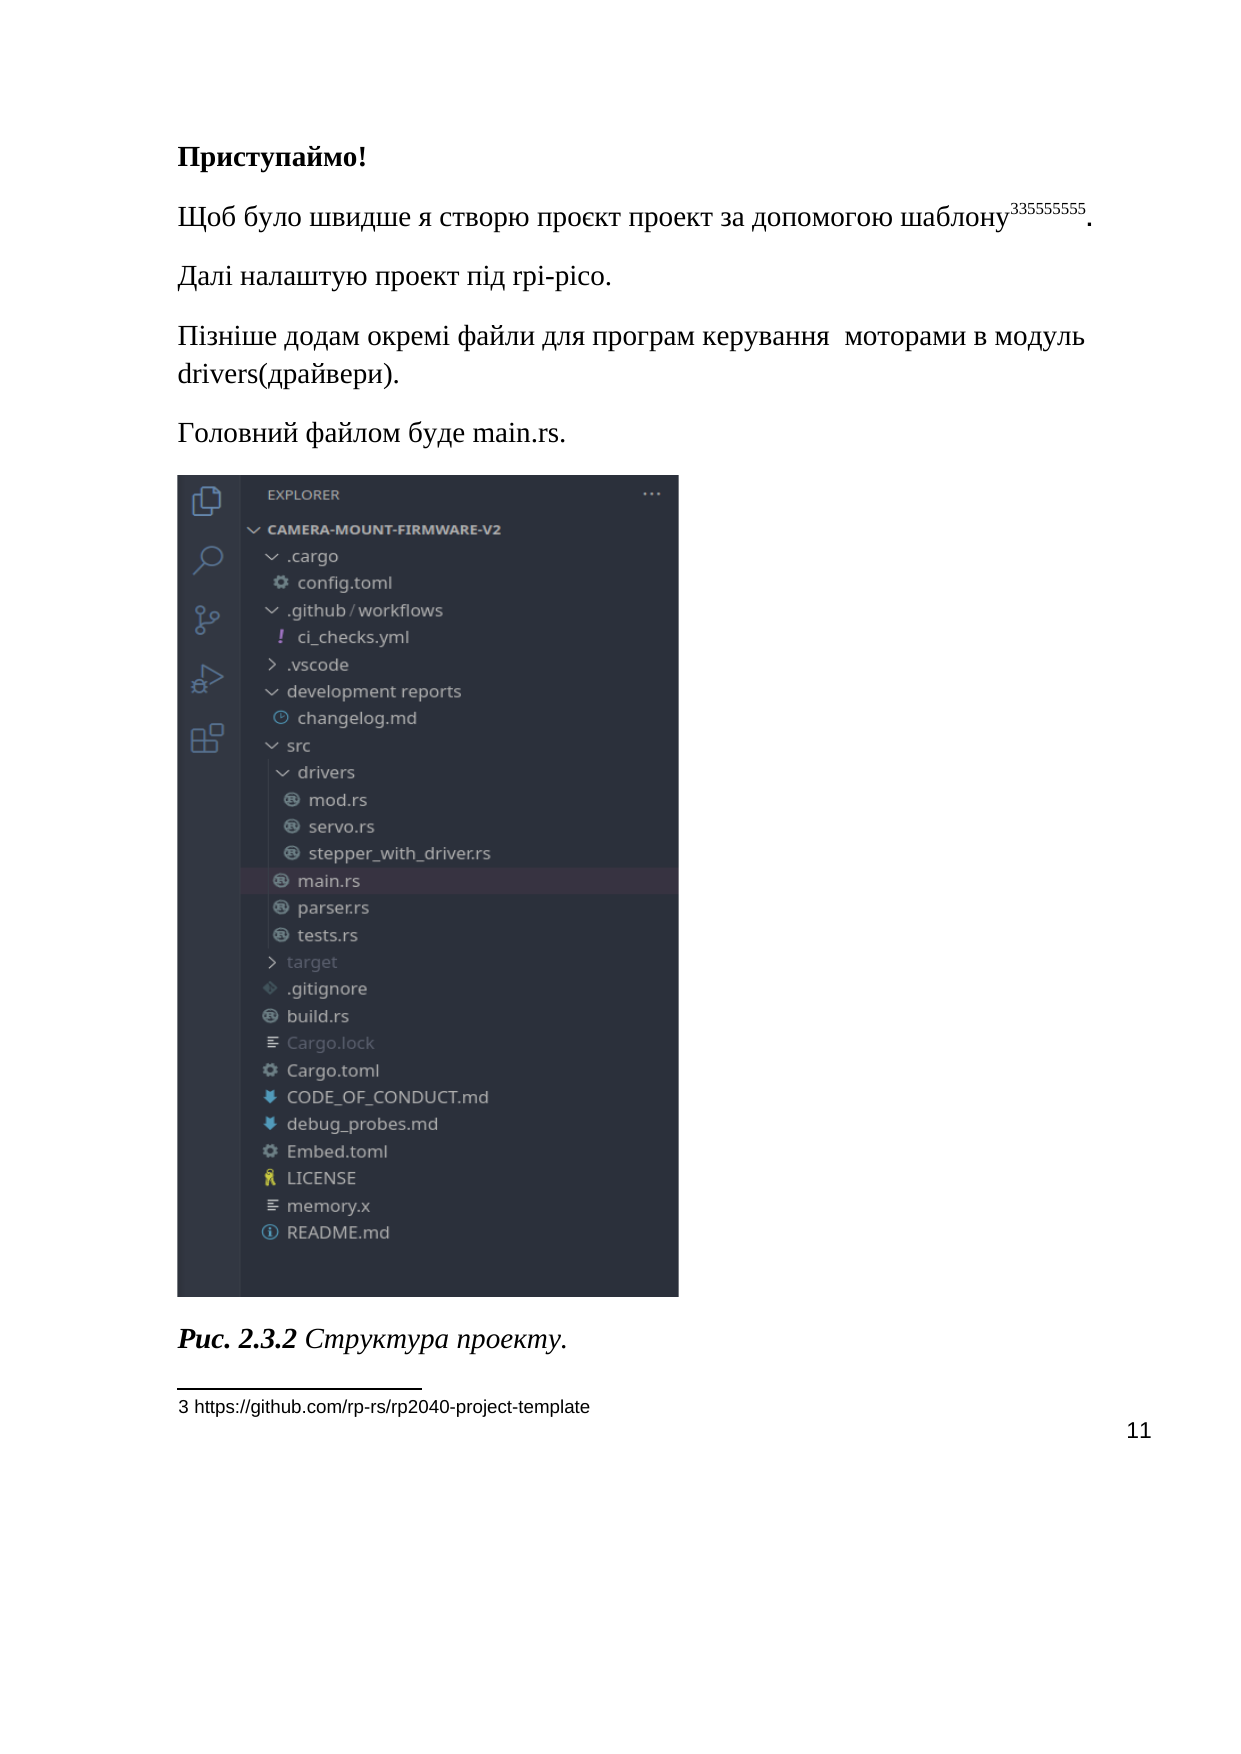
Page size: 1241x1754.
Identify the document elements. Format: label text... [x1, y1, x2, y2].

text Щоб було швидше я створю проєкт проект за допомогою шаблону35555555. [177, 199, 1152, 232]
text Головний файлом буде main.rs. [177, 416, 1152, 449]
picture [177, 475, 679, 1297]
text Пізніше додам окремі файли для програм керування моторами в модуль drivers(драйвери). [177, 318, 1152, 390]
text Рис. 2.3.2 Структура проекту. [177, 1321, 1152, 1355]
text Далі налаштую проект під rpi-pico. [177, 258, 1152, 292]
text https://github.com/rp-rs/rp2040-project-template [178, 1395, 1152, 1417]
text Приступаймо! [177, 139, 1152, 173]
